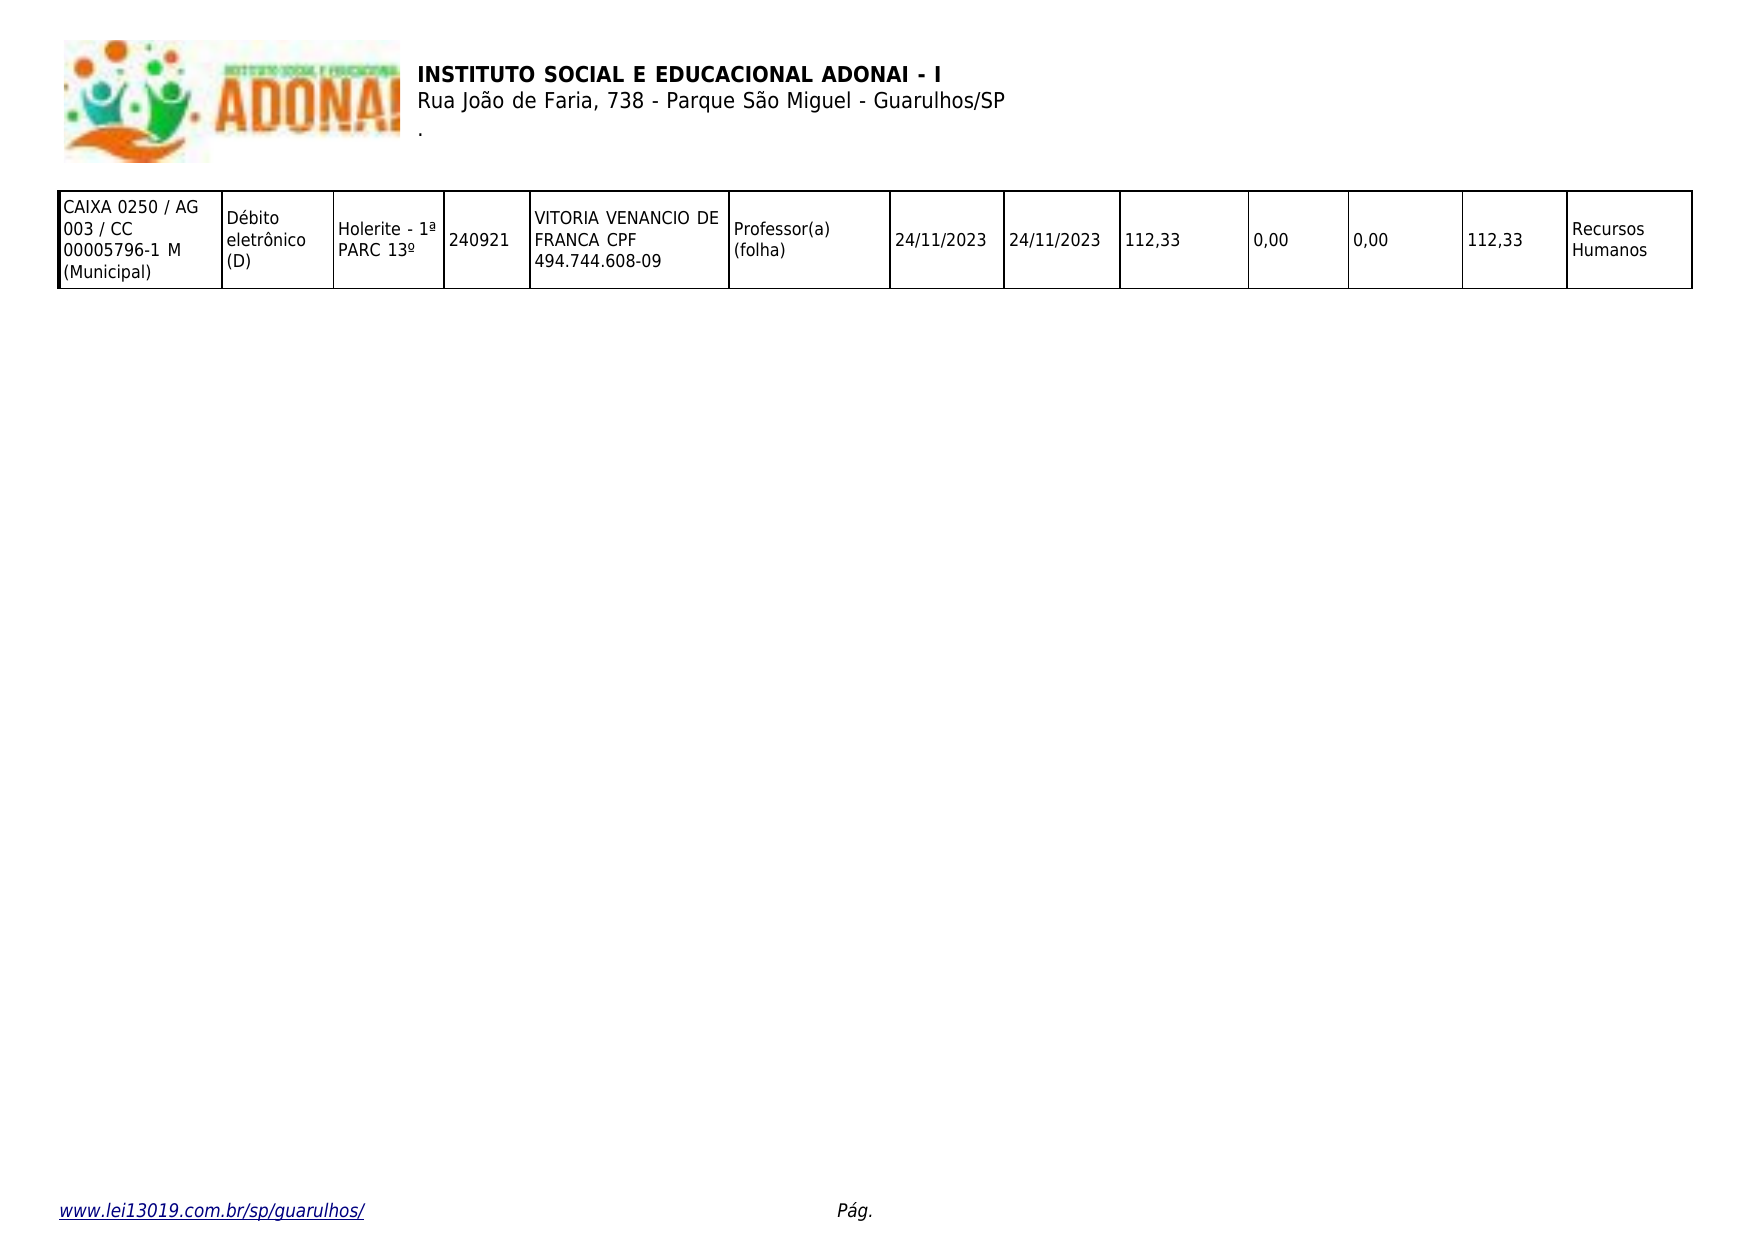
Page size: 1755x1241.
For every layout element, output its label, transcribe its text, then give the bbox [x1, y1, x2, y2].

table_cell Holerite - 1ª PARC 13º [334, 192, 443, 287]
table_cell 0,00 [1249, 192, 1348, 287]
table_cell Professor(a) (folha) [730, 192, 889, 287]
table_cell 24/11/2023 [1005, 192, 1119, 287]
table_cell CAIXA 0250 / AG 003 / CC 00005796-1 M (Municipal) [61, 192, 221, 287]
table_cell Débito eletrônico (D) [223, 192, 333, 287]
table_cell 24/11/2023 [891, 192, 1003, 287]
table_cell 112,33 [1121, 192, 1248, 287]
table_cell Recursos Humanos [1568, 192, 1691, 287]
table_cell 112,33 [1463, 192, 1566, 287]
table_cell 240921 [445, 192, 529, 287]
table_cell VITORIA VENANCIO DE FRANCA CPF 494.744.608-09 [531, 192, 728, 287]
table_cell 0,00 [1349, 192, 1462, 287]
